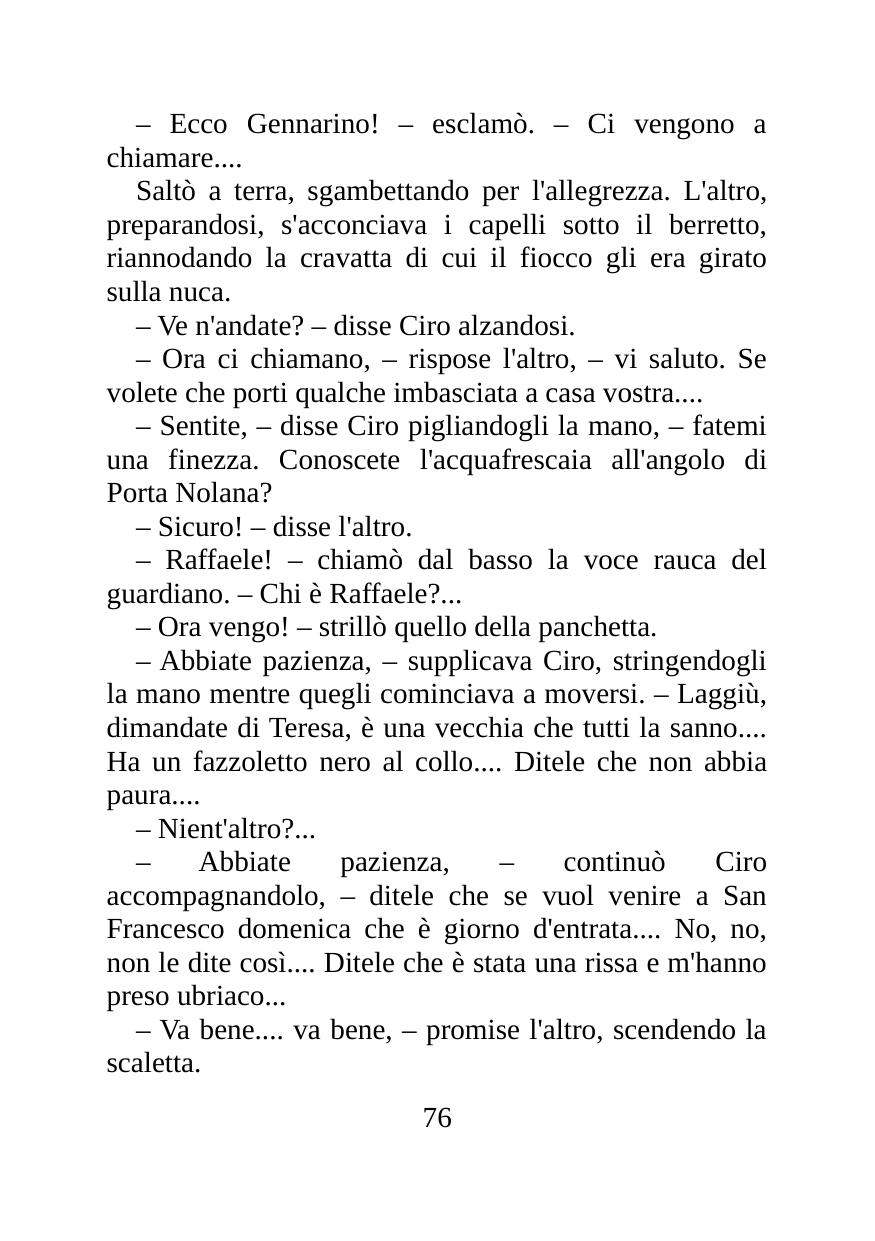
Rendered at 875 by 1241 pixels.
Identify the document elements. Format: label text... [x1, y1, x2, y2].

text Saltò a terra, sgambettando per l'allegrezza. L'altro, preparandosi, s'acconciava i capelli sotto il berretto, riannodando la cravatta di cui il fiocco gli era girato sulla nuca. [106, 173, 768, 308]
text ‒ Abbiate pazienza, ‒ continuò Ciro accompagnandolo, ‒ ditele che se vuol venire a San Francesco domenica che è giorno d'entrata.... No, no, non le dite così.... Ditele che è stata una rissa e m'hanno preso ubriaco... [106, 844, 768, 1012]
text ‒ Ve n'andate? ‒ disse Ciro alzandosi. [106, 308, 768, 341]
text ‒ Ecco Gennarino! ‒ esclamò. ‒ Ci vengono a chiamare.... [106, 106, 768, 173]
text ‒ Sicuro! ‒ disse l'altro. [106, 509, 768, 542]
text ‒ Ora vengo! ‒ strillò quello della panchetta. [106, 609, 768, 643]
text ‒ Raffaele! ‒ chiamò dal basso la voce rauca del guardiano. ‒ Chi è Raffaele?... [106, 542, 768, 609]
text ‒ Abbiate pazienza, ‒ supplicava Ciro, stringendogli la mano mentre quegli cominciava a moversi. ‒ Laggiù, dimandate di Teresa, è una vecchia che tutti la sanno.... Ha un fazzoletto nero al collo.... Ditele che non abbia paura.... [106, 643, 768, 811]
text ‒ Ora ci chiamano, ‒ rispose l'altro, ‒ vi saluto. Se volete che porti qualche imbasciata a casa vostra.... [106, 341, 768, 408]
text ‒ Nient'altro?... [106, 811, 768, 844]
text ‒ Va bene.... va bene, ‒ promise l'altro, scendendo la scaletta. [106, 1012, 768, 1079]
text ‒ Sentite, ‒ disse Ciro pigliandogli la mano, ‒ fatemi una finezza. Conoscete l'acquafrescaia all'angolo di Porta Nolana? [106, 408, 768, 509]
